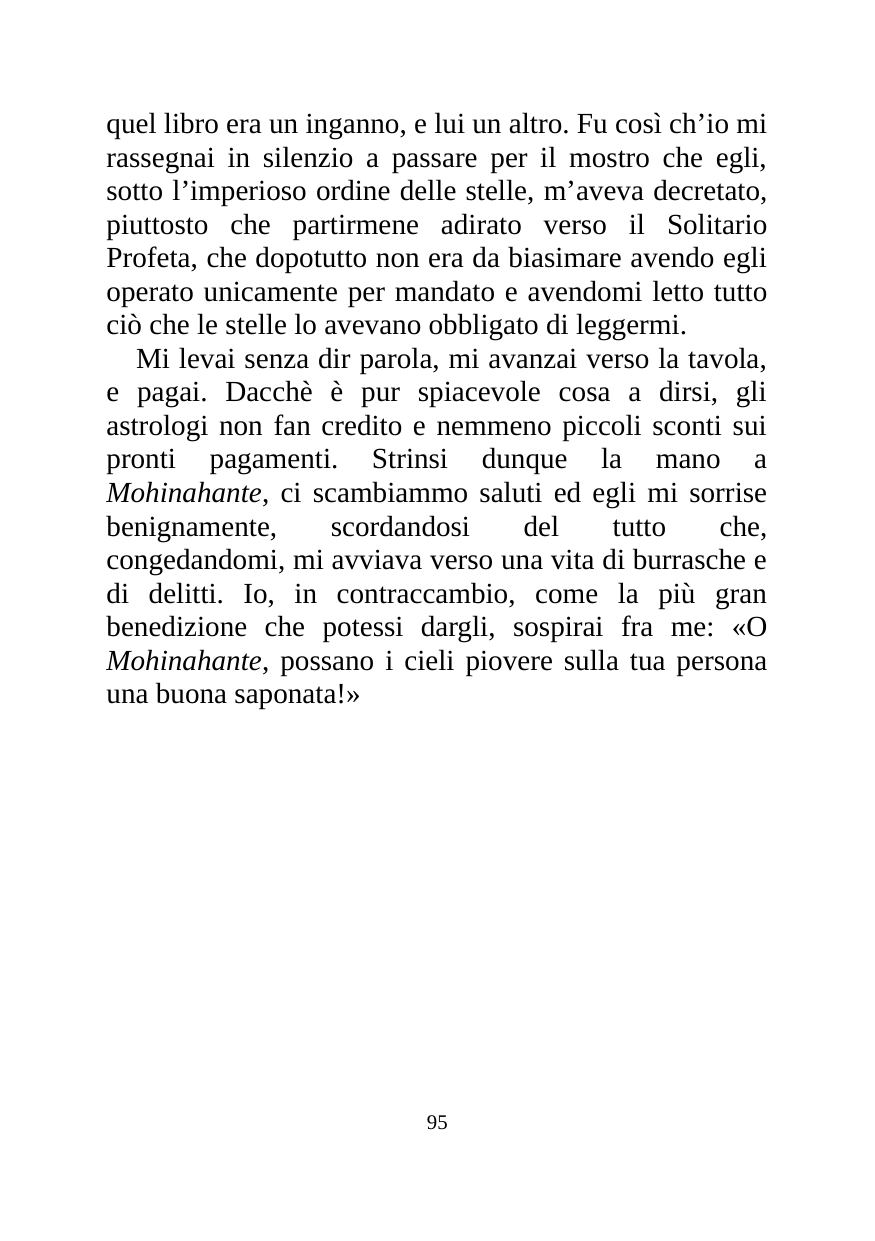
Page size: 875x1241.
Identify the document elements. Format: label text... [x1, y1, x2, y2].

text quel libro era un inganno, e lui un altro. Fu così ch’io mi rassegnai in silenzio a passare per il mostro che egli, sotto l’imperioso ordine delle stelle, m’aveva decretato, piuttosto che partirmene adirato verso il Solitario Profeta, che dopotutto non era da biasimare avendo egli operato unicamente per mandato e avendomi letto tutto ciò che le stelle lo avevano obbligato di leggermi. [106, 106, 768, 341]
text Mi levai senza dir parola, mi avanzai verso la tavola, e pagai. Dacchè è pur spiacevole cosa a dirsi, gli astrologi non fan credito e nemmeno piccoli sconti sui pronti pagamenti. Strinsi dunque la mano a Mohinahante, ci scambiammo saluti ed egli mi sorrise benignamente, scordandosi del tutto che, congedandomi, mi avviava verso una vita di burrasche e di delitti. Io, in contraccambio, come la più gran benedizione che potessi dargli, sospirai fra me: «O Mohinahante, possano i cieli piovere sulla tua persona una buona saponata!» [106, 341, 768, 710]
